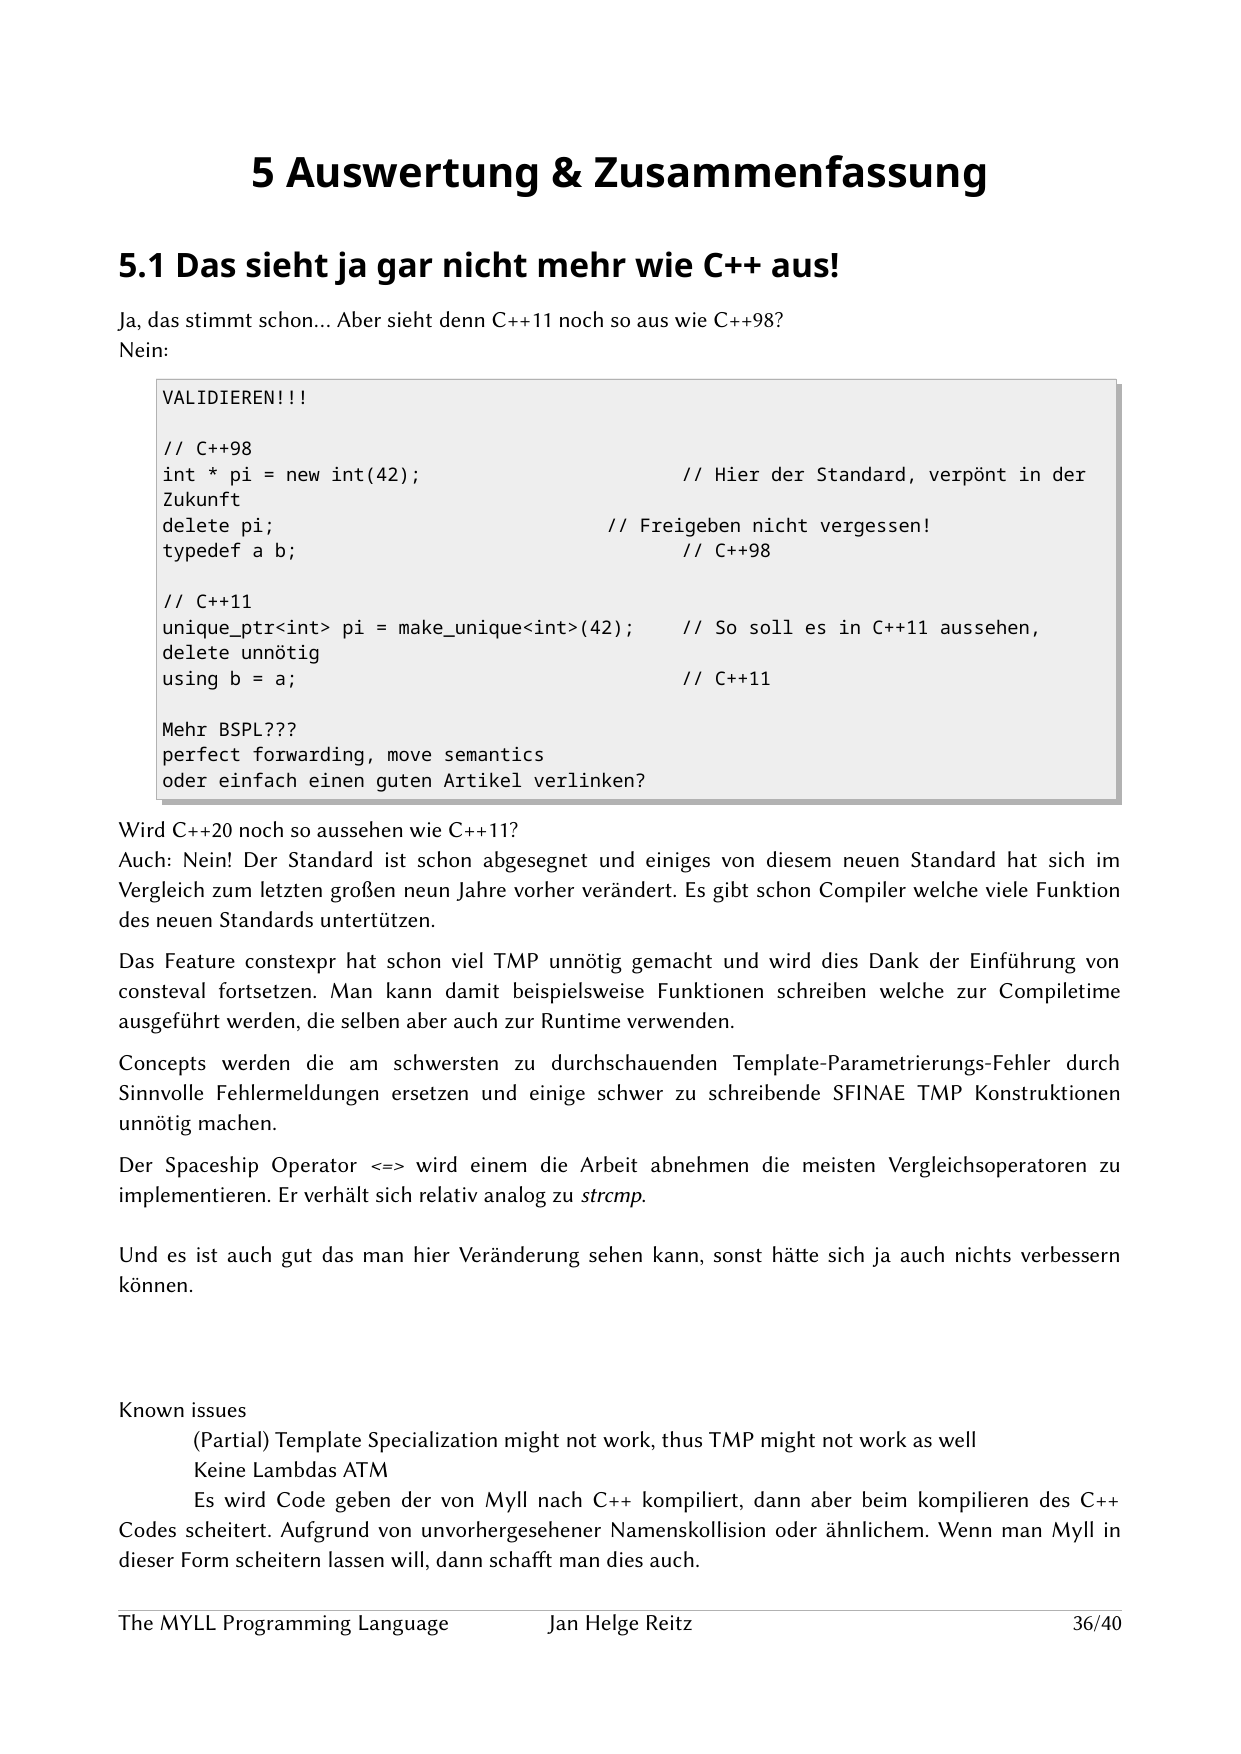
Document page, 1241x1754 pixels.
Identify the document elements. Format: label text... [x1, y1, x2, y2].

text Das Feature constexpr hat schon viel TMP unnötig gemacht und wird dies Dank der Einführung von consteval fortsetzen. Man kann damit beispielsweise Funktionen schreiben welche zur Compiletime ausgeführt werden, die selben aber auch zur Runtime verwenden. [118, 948, 1122, 1034]
text (Partial) Template Specialization might not work, thus TMP might not work as well [118, 1427, 1122, 1453]
text Keine Lambdas ATM [118, 1457, 1122, 1483]
text Known issues [118, 1397, 1122, 1423]
text Ja, das stimmt schon… Aber sieht denn C++11 noch so aus wie C++98? Nein: [118, 307, 1122, 363]
text // C++98 int * pi = new int(42); // Hier der Standard, verpönt in der Zukunft [157, 429, 1116, 506]
text Der Spaceship Operator <=> wird einem die Arbeit abnehmen die meisten Vergleichsoperatoren zu implementieren. Er verhält sich relativ analog zu strcmp. Und es ist auch gut das man hier Veränderung sehen kann, sonst hätte sich ja auch nichts verbessern können. [118, 1152, 1122, 1298]
text unique_ptr<int> pi = make_unique<int>(42); // So soll es in C++11 aussehen, delete unnötig using b = a; // C++11 Mehr BSPL??? perfect forwarding, move semantics oder einfach einen guten Artikel verlinken? [157, 608, 1116, 799]
text Concepts werden die am schwersten zu durchschauenden Template-Parametrierungs-Fehler durch Sinnvolle Fehlermeldungen ersetzen und einige schwer zu schreibende SFINAE TMP Konstruktionen unnötig machen. [118, 1050, 1122, 1136]
subtitle Auswertung & Zusammenfassung [118, 143, 1122, 200]
text Es wird Code geben der von Myll nach C++ kompiliert, dann aber beim kompilieren des C++ Codes scheitert. Aufgrund von unvorhergesehener Namenskollision oder ähnlichem. Wenn man Myll in dieser Form scheitern lassen will, dann schafft man dies auch. [118, 1487, 1122, 1573]
text delete pi; // Freigeben nicht vergessen! typedef a b; // C++98 // C++11 [157, 506, 1116, 608]
text VALIDIEREN!!! [157, 380, 1116, 429]
text Wird C++20 noch so aussehen wie C++11? Auch: Nein! Der Standard ist schon abgesegnet und einiges von diesem neuen Standard hat sich im Vergleich zum letzten großen neun Jahre vorher verändert. Es gibt schon Compiler welche viele Funktion des neuen Standards untertützen. [118, 817, 1122, 933]
subtitle Das sieht ja gar nicht mehr wie C++ aus! [118, 242, 1122, 287]
